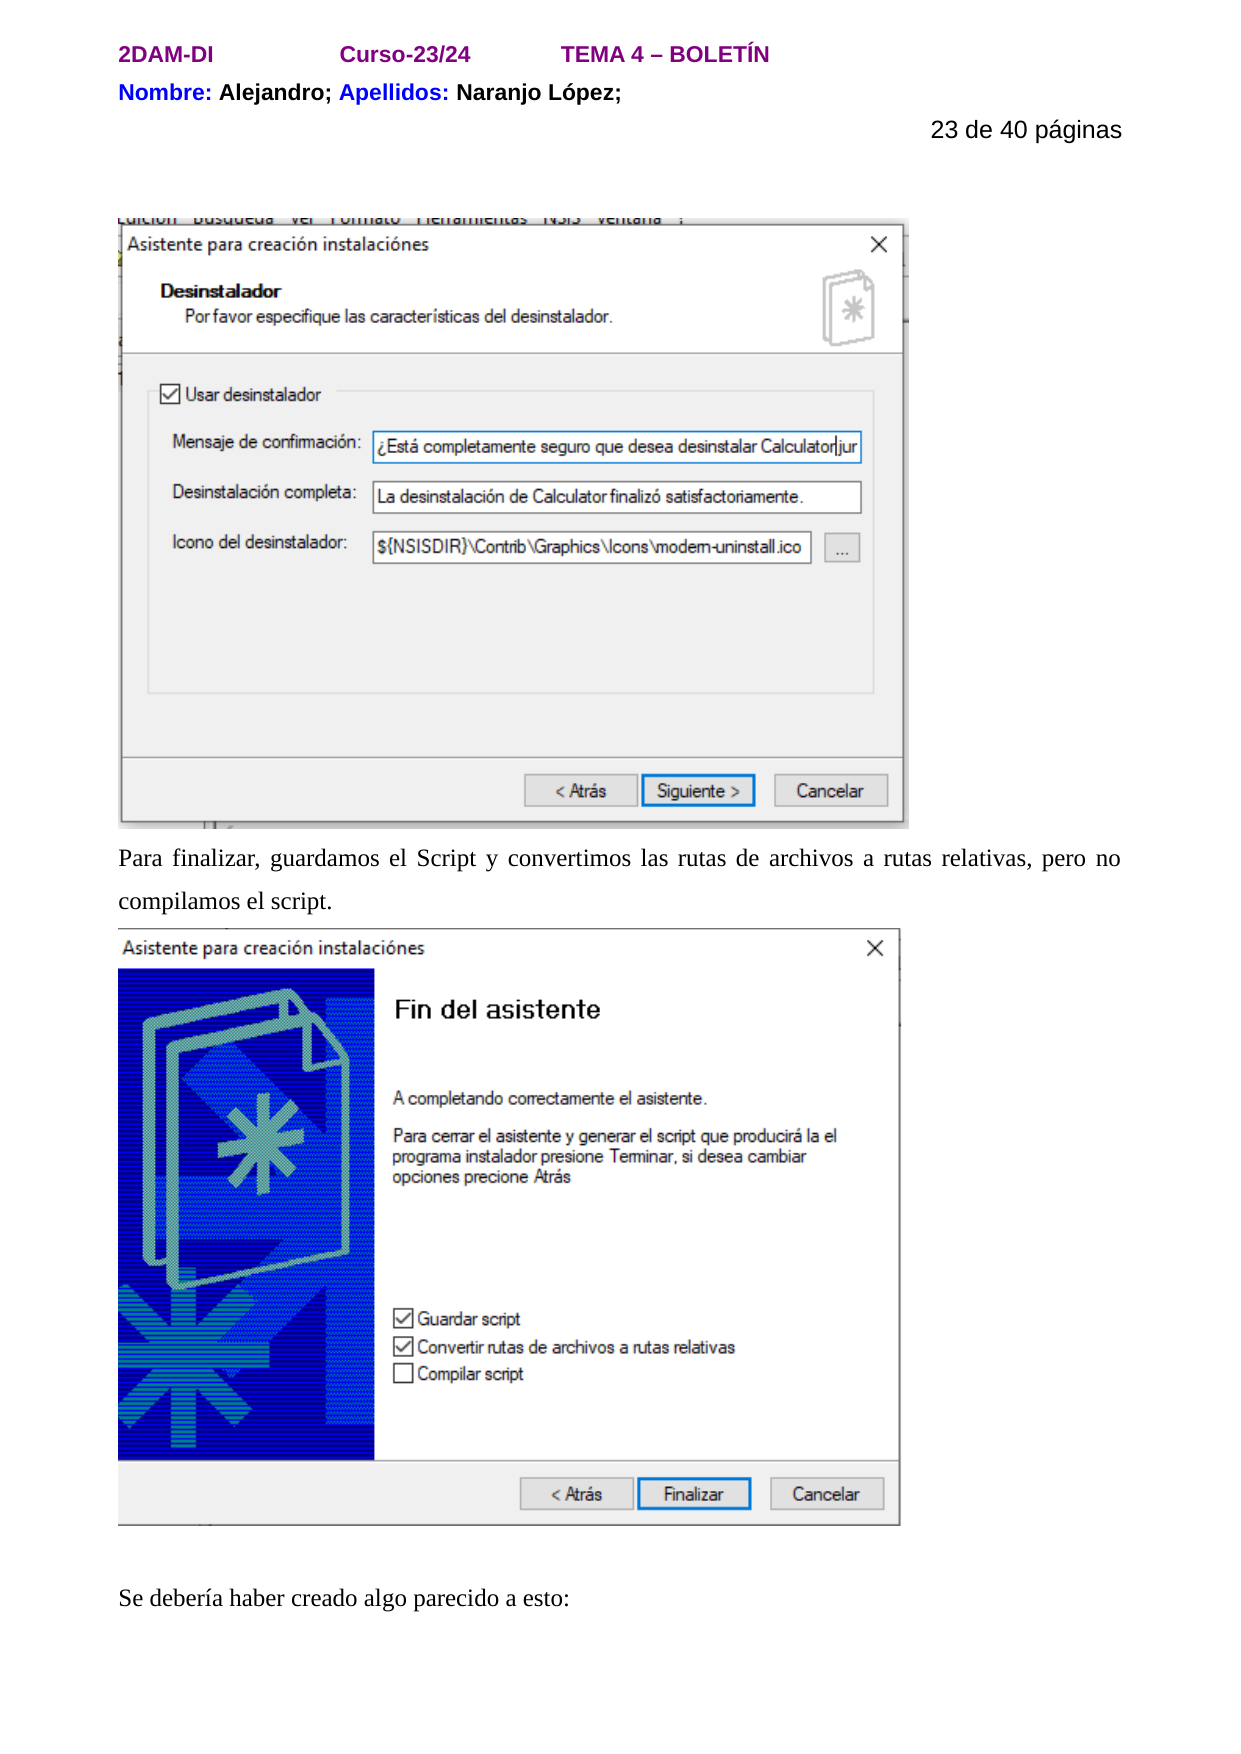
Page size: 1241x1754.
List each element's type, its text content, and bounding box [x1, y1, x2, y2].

text Se debería haber creado algo parecido a esto: [118, 1583, 1122, 1612]
text Para finalizar, guardamos el Script y convertimos las rutas de archivos a rutas relativas, pero no compilamos el script. [118, 843, 1122, 914]
